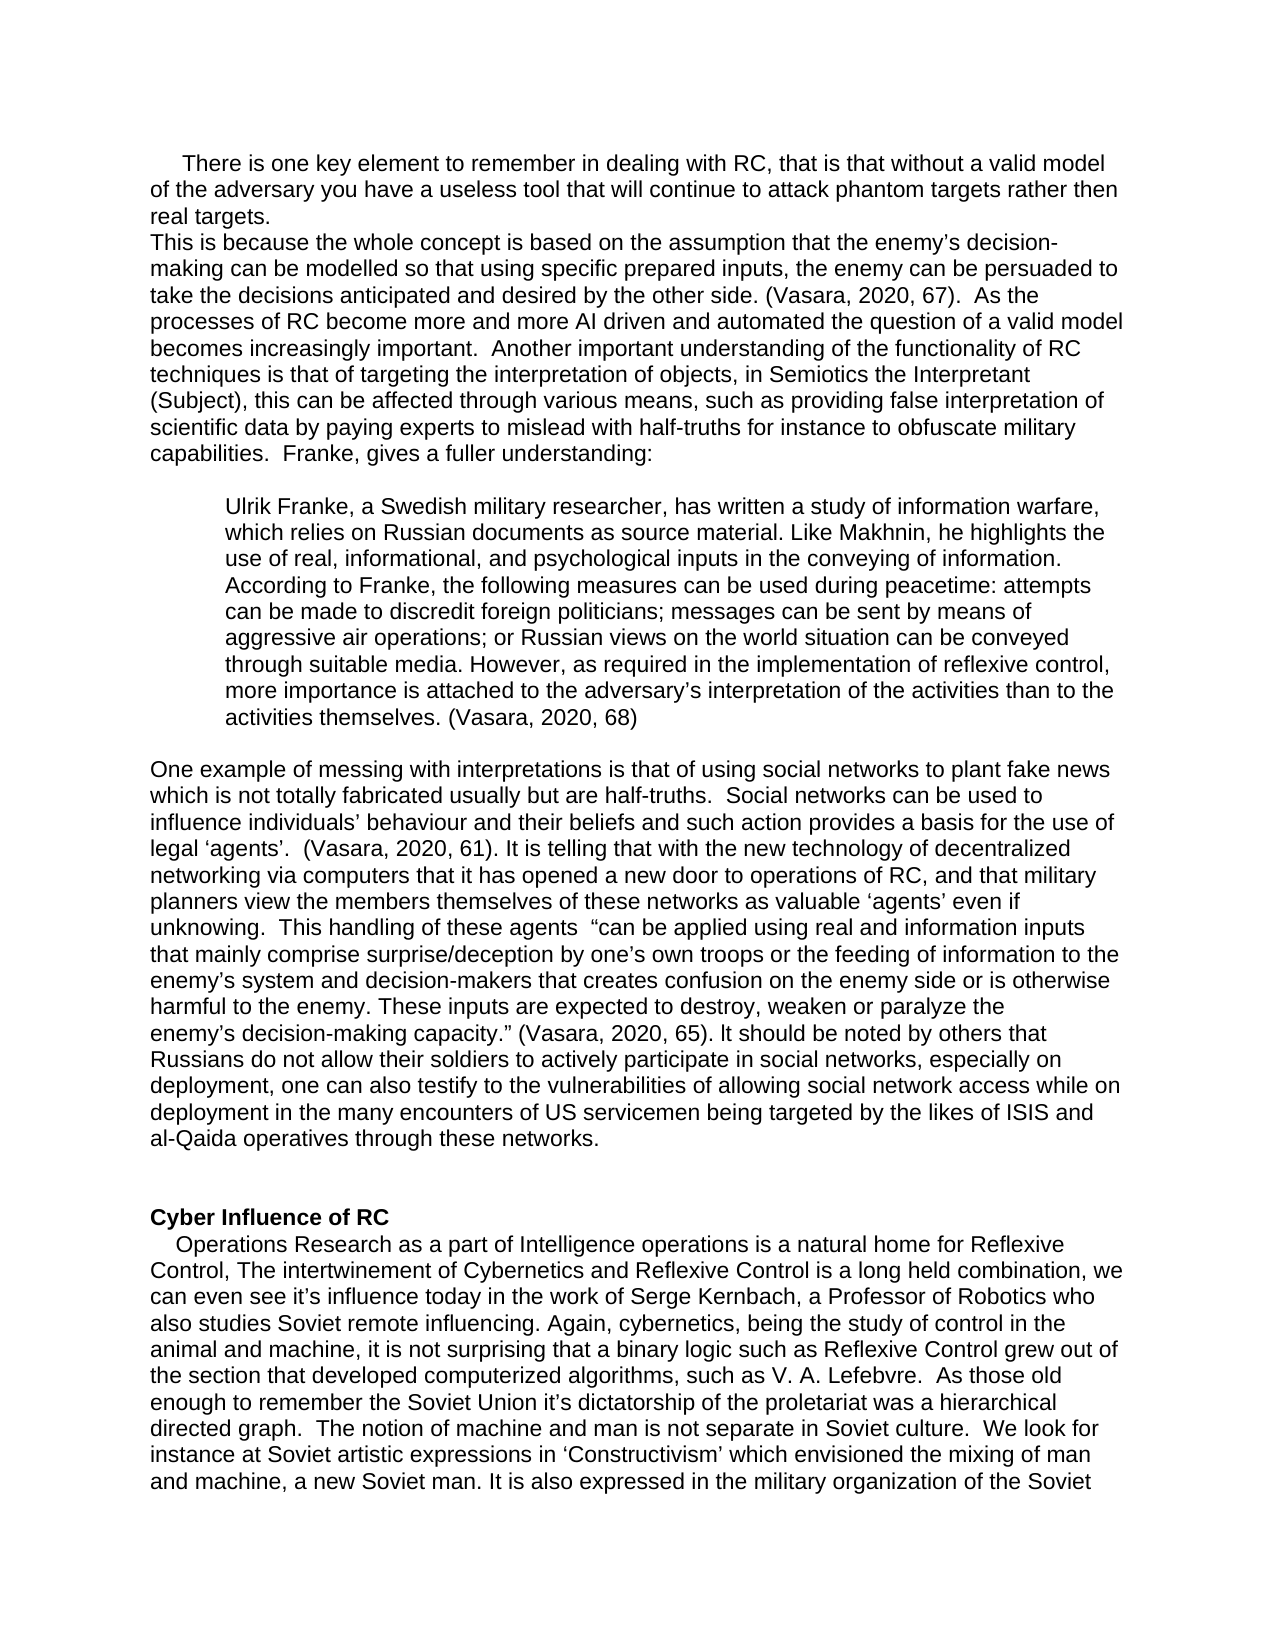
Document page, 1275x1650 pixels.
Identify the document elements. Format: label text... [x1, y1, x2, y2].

text There is one key element to remember in dealing with RC, that is that without a valid model of the adversary you have a useless tool that will continue to attack phantom targets rather then real targets. [150, 150, 1125, 229]
text Operations Research as a part of Intelligence operations is a natural home for Reflexive Control, The intertwinement of Cybernetics and Reflexive Control is a long held combination, we can even see it’s influence today in the work of Serge Kernbach, a Professor of Robotics who also studies Soviet remote influencing. Again, cybernetics, being the study of control in the animal and machine, it is not surprising that a binary logic such as Reflexive Control grew out of the section that developed computerized algorithms, such as V. A. Lefebvre. As those old enough to remember the Soviet Union it’s dictatorship of the proletariat was a hierarchical directed graph. The notion of machine and man is not separate in Soviet culture. We look for instance at Soviet artistic expressions in ‘Constructivism’ which envisioned the mixing of man and machine, a new Soviet man. It is also expressed in the military organization of the Soviet [150, 1231, 1125, 1494]
text This is because the whole concept is based on the assumption that the enemy’s decision-making can be modelled so that using specific prepared inputs, the enemy can be persuaded to take the decisions anticipated and desired by the other side. (Vasara, 2020, 67). As the processes of RC become more and more AI driven and automated the question of a valid model becomes increasingly important. Another important understanding of the functionality of RC techniques is that of targeting the interpretation of objects, in Semiotics the Interpretant (Subject), this can be affected through various means, such as providing false interpretation of scientific data by paying experts to mislead with half-truths for instance to obfuscate military capabilities. Franke, gives a fuller understanding: [150, 229, 1125, 466]
text Cyber Influence of RC [150, 1204, 1125, 1231]
text Ulrik Franke, a Swedish military researcher, has written a study of information warfare, which relies on Russian documents as source material. Like Makhnin, he highlights the use of real, informational, and psychological inputs in the conveying of information. According to Franke, the following measures can be used during peacetime: attempts can be made to discredit foreign politicians; messages can be sent by means of aggressive air operations; or Russian views on the world situation can be conveyed through suitable media. However, as required in the implementation of reflexive control, more importance is attached to the adversary’s interpretation of the activities than to the activities themselves. (Vasara, 2020, 68) [225, 493, 1125, 730]
text enemy’s decision-making capacity.” (Vasara, 2020, 65). lt should be noted by others that Russians do not allow their soldiers to actively participate in social networks, especially on deployment, one can also testify to the vulnerabilities of allowing social network access while on deployment in the many encounters of US servicemen being targeted by the likes of ISIS and al-Qaida operatives through these networks. [150, 1020, 1125, 1151]
text harmful to the enemy. These inputs are expected to destroy, weaken or paralyze the [150, 993, 1125, 1020]
text One example of messing with interpretations is that of using social networks to plant fake news which is not totally fabricated usually but are half-truths. Social networks can be used to influence individuals’ behaviour and their beliefs and such action provides a basis for the use of legal ‘agents’. (Vasara, 2020, 61). It is telling that with the new technology of decentralized networking via computers that it has opened a new door to operations of RC, and that military planners view the members themselves of these networks as valuable ‘agents’ even if unknowing. This handling of these agents “can be applied using real and information inputs that mainly comprise surprise/deception by one’s own troops or the feeding of information to the enemy’s system and decision-makers that creates confusion on the enemy side or is otherwise [150, 756, 1125, 993]
